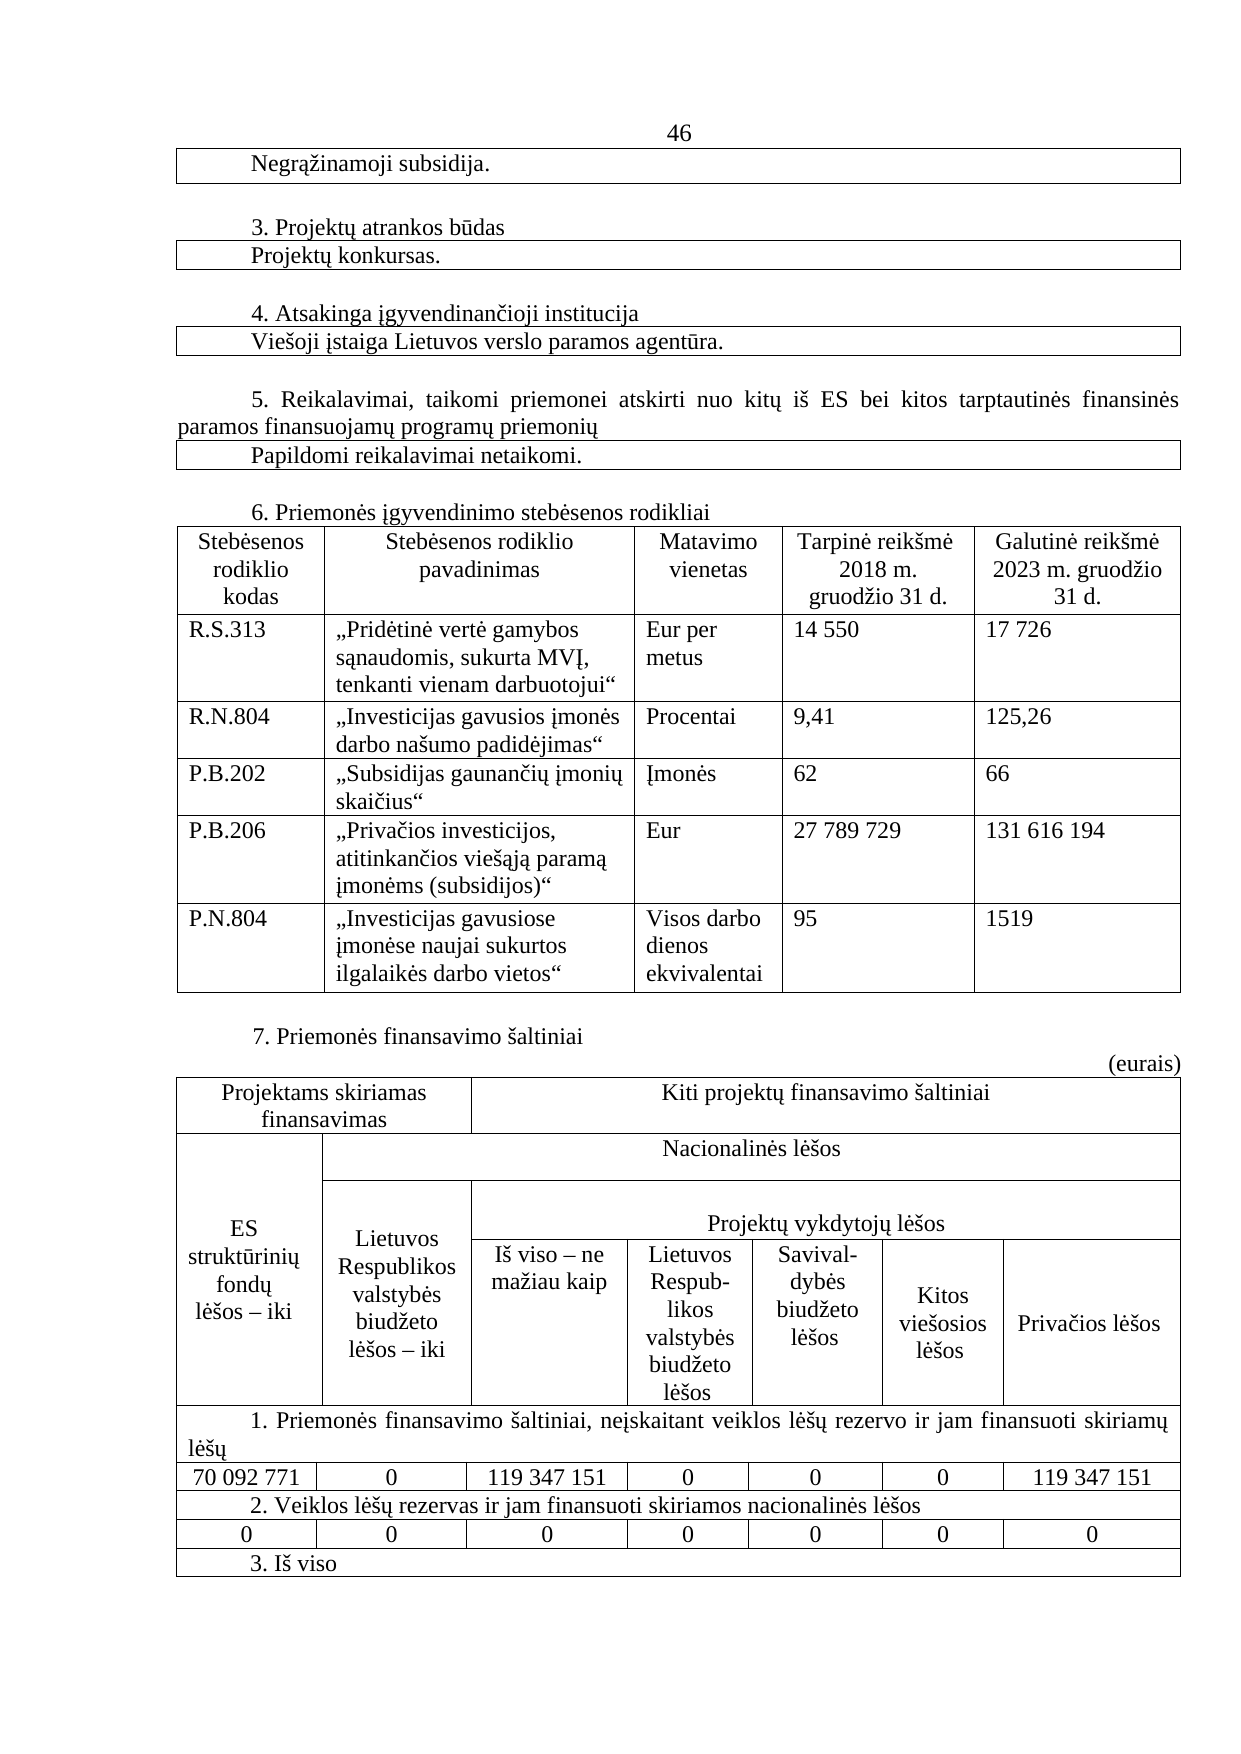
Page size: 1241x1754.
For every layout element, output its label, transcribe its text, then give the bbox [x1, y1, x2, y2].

table_cell 27 789 729 [783, 816, 974, 903]
table_cell Projektų vykdytojų lėšos [472, 1181, 1180, 1239]
table_cell 0 [1004, 1520, 1180, 1547]
text 4. Atsakinga įgyvendinančioji institucija [177, 299, 1181, 326]
table_cell P.B.206 [178, 816, 324, 903]
table_cell „Privačios investicijos, atitinkančios viešąją paramą įmonėms (subsidijos)“ [325, 816, 634, 903]
table_header Matavimo vienetas [635, 527, 782, 614]
text (eurais) [251, 1049, 1181, 1077]
table_cell 125,26 [975, 702, 1180, 758]
table_cell Kitos viešosios lėšos [883, 1240, 1003, 1405]
table_header Projektų konkursas. [177, 241, 1180, 269]
table_cell P.B.202 [178, 759, 324, 815]
table_cell „Investicijas gavusios įmonės darbo našumo padidėjimas“ [325, 702, 634, 758]
table_cell ES struktūrinių fondų lėšos – iki [177, 1134, 322, 1405]
table_header Stebėsenos rodiklio pavadinimas [325, 527, 634, 614]
table_cell 62 [783, 759, 974, 815]
table_cell Lietuvos Respub-likos valstybės biudžeto lėšos [628, 1240, 752, 1405]
table_cell 70 092 771 [177, 1463, 316, 1490]
table_cell 0 [317, 1463, 466, 1490]
table_cell 0 [177, 1520, 316, 1547]
table_cell 131 616 194 [975, 816, 1180, 903]
table_header Kiti projektų finansavimo šaltiniai [472, 1078, 1180, 1133]
table_cell Eur [635, 816, 782, 903]
table_cell 0 [883, 1520, 1003, 1547]
table_cell 0 [749, 1463, 882, 1490]
table_cell Eur per metus [635, 615, 782, 701]
table_cell Įmonės [635, 759, 782, 815]
table_header Galutinė reikšmė 2023 m. gruodžio 31 d. [975, 527, 1180, 614]
table_cell 66 [975, 759, 1180, 815]
text 7. Priemonės finansavimo šaltiniai [251, 1022, 1181, 1049]
table_cell „Subsidijas gaunančių įmonių skaičius“ [325, 759, 634, 815]
table_cell Procentai [635, 702, 782, 758]
table_cell 17 726 [975, 615, 1180, 701]
text 3. Projektų atrankos būdas [177, 213, 1181, 240]
table_cell 3. Iš viso [177, 1549, 1180, 1576]
table_cell 95 [783, 904, 974, 992]
text 5. Reikalavimai, taikomi priemonei atskirti nuo kitų iš ES bei kitos tarptautinės finansinės paramos finansuojamų programų priemonių [177, 385, 1181, 440]
table_cell 0 [749, 1520, 882, 1547]
table_header Papildomi reikalavimai netaikomi. [177, 441, 1180, 468]
text 6. Priemonės įgyvendinimo stebėsenos rodikliai [177, 498, 1181, 526]
table_header Tarpinė reikšmė 2018 m. gruodžio 31 d. [783, 527, 974, 614]
table_cell Savival-dybės biudžeto lėšos [753, 1240, 882, 1405]
table_cell 9,41 [783, 702, 974, 758]
table_cell 119 347 151 [1004, 1463, 1180, 1490]
table_cell Visos darbo dienos ekvivalentai [635, 904, 782, 992]
table_cell Nacionalinės lėšos [323, 1134, 1180, 1180]
table_cell 1. Priemonės finansavimo šaltiniai, neįskaitant veiklos lėšų rezervo ir jam finansuoti skiriamų lėšų [177, 1406, 1180, 1462]
table_cell 0 [467, 1520, 627, 1547]
table_cell 0 [883, 1463, 1003, 1490]
table_cell Iš viso – ne mažiau kaip [472, 1240, 627, 1405]
table_cell Privačios lėšos [1004, 1240, 1180, 1405]
table_cell 1519 [975, 904, 1180, 992]
table_header Projektams skiriamas finansavimas [177, 1078, 471, 1133]
table_cell 2. Veiklos lėšų rezervas ir jam finansuoti skiriamos nacionalinės lėšos [177, 1491, 1180, 1519]
table_cell 14 550 [783, 615, 974, 701]
table_cell „Pridėtinė vertė gamybos sąnaudomis, sukurta MVĮ, tenkanti vienam darbuotojui“ [325, 615, 634, 701]
table_cell 0 [317, 1520, 466, 1547]
table_header Viešoji įstaiga Lietuvos verslo paramos agentūra. [177, 327, 1180, 355]
table_cell 0 [628, 1463, 748, 1490]
table_header Negrąžinamoji subsidija. [177, 149, 1180, 183]
table_cell R.S.313 [178, 615, 324, 701]
table_cell „Investicijas gavusiose įmonėse naujai sukurtos ilgalaikės darbo vietos“ [325, 904, 634, 992]
table_cell 119 347 151 [467, 1463, 627, 1490]
table_cell P.N.804 [178, 904, 324, 992]
table_cell R.N.804 [178, 702, 324, 758]
table_header Stebėsenos rodiklio kodas [178, 527, 324, 614]
table_cell 0 [628, 1520, 748, 1547]
table_cell Lietuvos Respublikos valstybės biudžeto lėšos – iki [323, 1181, 471, 1405]
